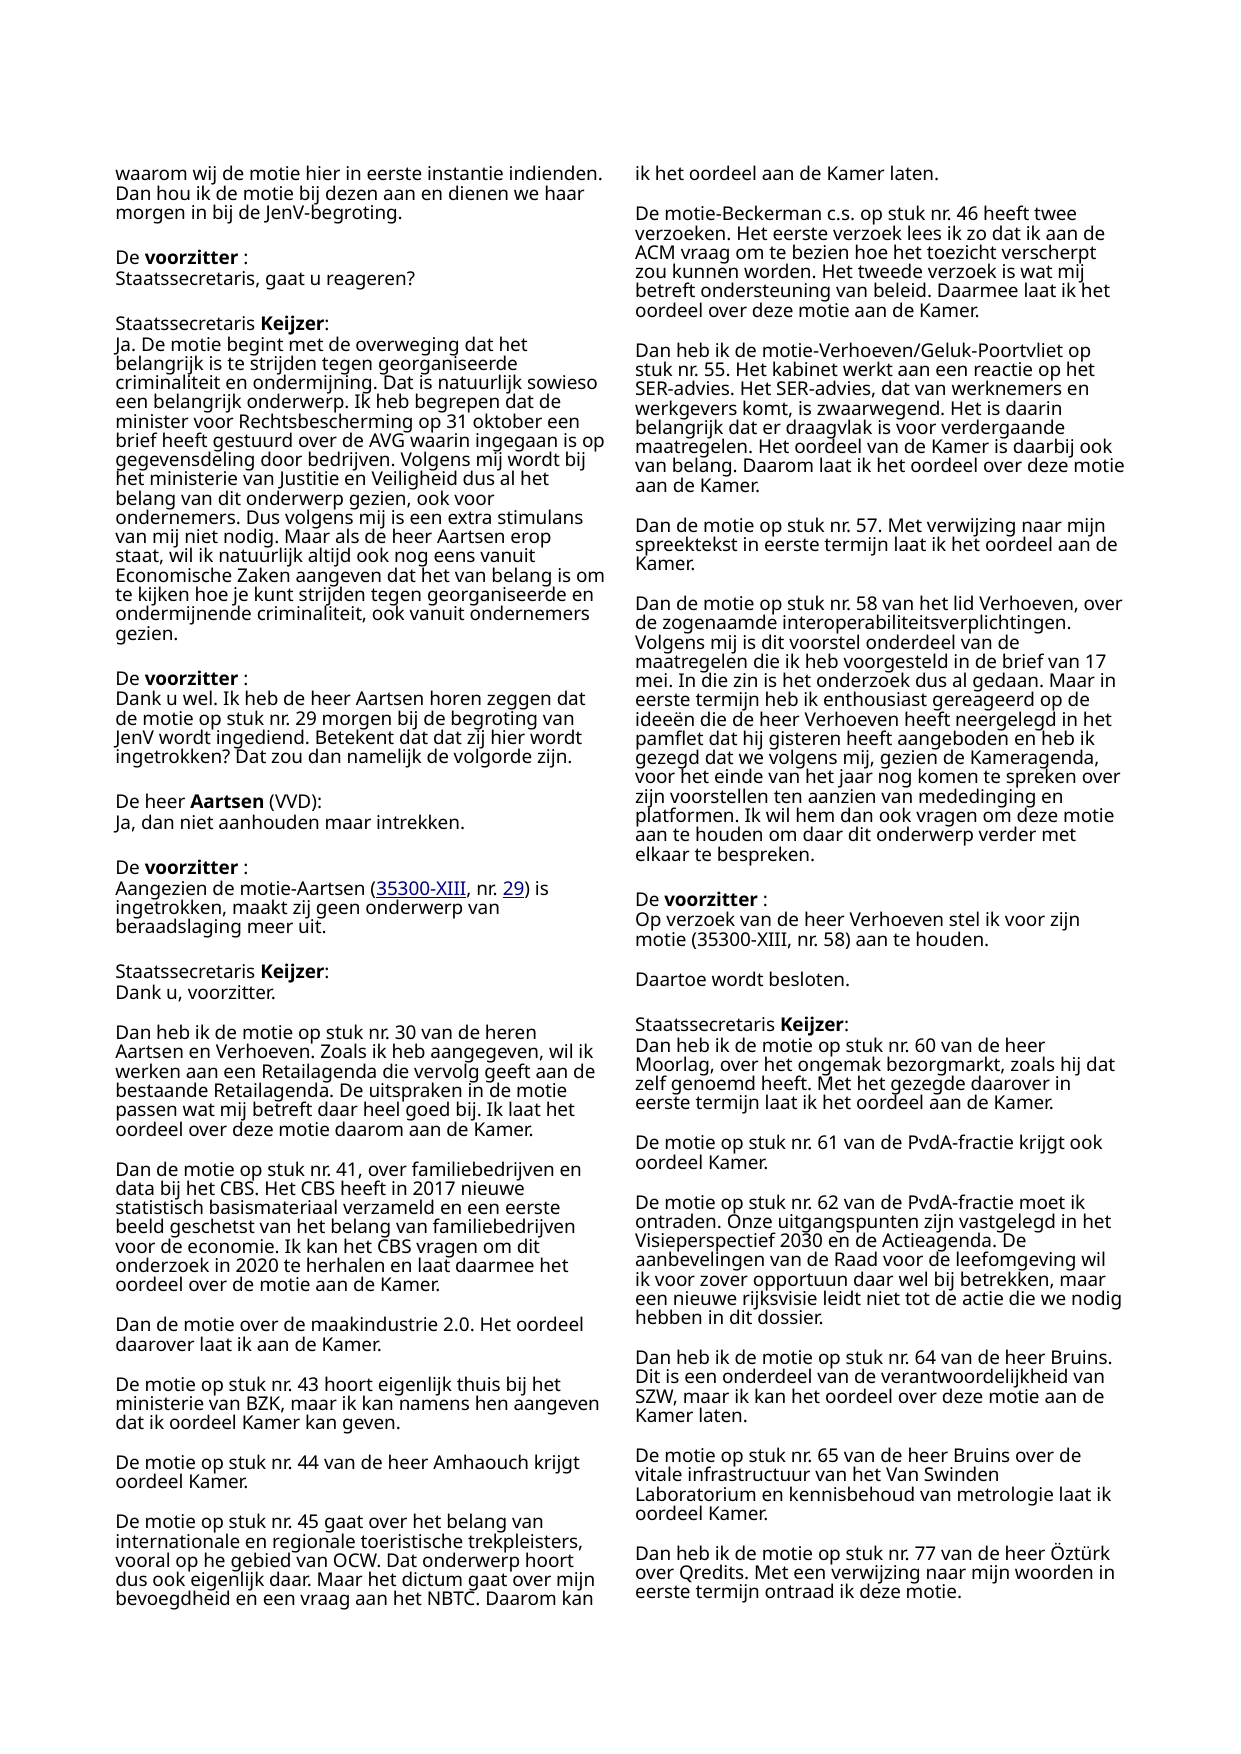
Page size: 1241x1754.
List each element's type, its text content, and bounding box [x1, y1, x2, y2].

text Dan de motie over de maakindustrie 2.0. Het oordeel daarover laat ik aan de Kamer. [115, 1316, 605, 1355]
text De motie op stuk nr. 45 gaat over het belang van internationale en regionale toeristische trekpleisters, vooral op he gebied van OCW. Dat onderwerp hoort dus ook eigenlijk daar. Maar het dictum gaat over mijn bevoegdheid en een vraag aan het NBTC. Daarom kan [115, 1513, 605, 1610]
text Staatssecretaris Keijzer: [115, 958, 605, 984]
text Dan heb ik de motie op stuk nr. 64 van de heer Bruins. Dit is een onderdeel van de verantwoordelijkheid van SZW, maar ik kan het oordeel over deze motie aan de Kamer laten. [635, 1349, 1125, 1426]
text De voorzitter : [635, 886, 1125, 911]
text Dan de motie op stuk nr. 58 van het lid Verhoeven, over de zogenaamde interoperabiliteitsverplichtingen. Volgens mij is dit voorstel onderdeel van de maatregelen die ik heb voorgesteld in de brief van 17 mei. In die zin is het onderzoek dus al gedaan. Maar in eerste termijn heb ik enthousiast gereageerd op de ideeën die de heer Verhoeven heeft neergelegd in het pamflet dat hij gisteren heeft aangeboden en heb ik gezegd dat we volgens mij, gezien de Kameragenda, voor het einde van het jaar nog komen te spreken over zijn voorstellen ten aanzien van mededinging en platformen. Ik wil hem dan ook vragen om deze motie aan te houden om daar dit onderwerp verder met elkaar te bespreken. [635, 595, 1125, 865]
text Dank u, voorzitter. [115, 984, 605, 1003]
text Dank u wel. Ik heb de heer Aartsen horen zeggen dat de motie op stuk nr. 29 morgen bij de begroting van JenV wordt ingediend. Betekent dat dat zij hier wordt ingetrokken? Dat zou dan namelijk de volgorde zijn. [115, 690, 605, 767]
text Ja. De motie begint met de overweging dat het belangrijk is te strijden tegen georganiseerde criminaliteit en ondermijning. Dat is natuurlijk sowieso een belangrijk onderwerp. Ik heb begrepen dat de minister voor Rechtsbescherming op 31 oktober een brief heeft gestuurd over de AVG waarin ingegaan is op gegevensdeling door bedrijven. Volgens mij wordt bij het ministerie van Justitie en Veiligheid dus al het belang van dit onderwerp gezien, ook voor ondernemers. Dus volgens mij is een extra stimulans van mij niet nodig. Maar als de heer Aartsen erop staat, wil ik natuurlijk altijd ook nog eens vanuit Economische Zaken aangeven dat het van belang is om te kijken hoe je kunt strijden tegen georganiseerde en ondermijnende criminaliteit, ook vanuit ondernemers gezien. [115, 336, 605, 644]
text Aangezien de motie-Aartsen (35300-XIII, nr. 29) is ingetrokken, maakt zij geen onderwerp van beraadslaging meer uit. [115, 880, 605, 938]
text De heer Aartsen (VVD): [115, 788, 605, 814]
text De voorzitter : [115, 665, 605, 690]
text De motie-Beckerman c.s. op stuk nr. 46 heeft twee verzoeken. Het eerste verzoek lees ik zo dat ik aan de ACM vraag om te bezien hoe het toezicht verscherpt zou kunnen worden. Het tweede verzoek is wat mij betreft ondersteuning van beleid. Daarmee laat ik het oordeel over deze motie aan de Kamer. [635, 205, 1125, 321]
text Ja, dan niet aanhouden maar intrekken. [115, 814, 605, 833]
text Dan heb ik de motie op stuk nr. 77 van de heer Öztürk over Qredits. Met een verwijzing naar mijn woorden in eerste termijn ontraad ik deze motie. [635, 1545, 1125, 1603]
text Staatssecretaris Keijzer: [115, 310, 605, 336]
text Dan heb ik de motie-Verhoeven/Geluk-Poortvliet op stuk nr. 55. Het kabinet werkt aan een reactie op het SER-advies. Het SER-advies, dat van werknemers en werkgevers komt, is zwaarwegend. Het is daarin belangrijk dat er draagvlak is voor verdergaande maatregelen. Het oordeel van de Kamer is daarbij ook van belang. Daarom laat ik het oordeel over deze motie aan de Kamer. [635, 342, 1125, 496]
text De voorzitter : [115, 244, 605, 270]
text De motie op stuk nr. 62 van de PvdA-fractie moet ik ontraden. Onze uitgangspunten zijn vastgelegd in het Visieperspectief 2030 en de Actieagenda. De aanbevelingen van de Raad voor de leefomgeving wil ik voor zover opportuun daar wel bij betrekken, maar een nieuwe rijksvisie leidt niet tot de actie die we nodig hebben in dit dossier. [635, 1194, 1125, 1328]
text waarom wij de motie hier in eerste instantie indienden. Dan hou ik de motie bij dezen aan en dienen we haar morgen in bij de JenV-begroting. [115, 165, 605, 223]
text Dan de motie op stuk nr. 41, over familiebedrijven en data bij het CBS. Het CBS heeft in 2017 nieuwe statistisch basismateriaal verzameld en een eerste beeld geschetst van het belang van familiebedrijven voor de economie. Ik kan het CBS vragen om dit onderzoek in 2020 te herhalen en laat daarmee het oordeel over de motie aan de Kamer. [115, 1161, 605, 1296]
text De motie op stuk nr. 44 van de heer Amhaouch krijgt oordeel Kamer. [115, 1454, 605, 1493]
text Dan heb ik de motie op stuk nr. 30 van de heren Aartsen en Verhoeven. Zoals ik heb aangegeven, wil ik werken aan een Retailagenda die vervolg geeft aan de bestaande Retailagenda. De uitspraken in de motie passen wat mij betreft daar heel goed bij. Ik laat het oordeel over deze motie daarom aan de Kamer. [115, 1024, 605, 1140]
text Staatssecretaris Keijzer: [635, 1011, 1125, 1037]
text Op verzoek van de heer Verhoeven stel ik voor zijn motie (35300-XIII, nr. 58) aan te houden. [635, 911, 1125, 950]
text De voorzitter : [115, 854, 605, 880]
text Dan de motie op stuk nr. 57. Met verwijzing naar mijn spreektekst in eerste termijn laat ik het oordeel aan de Kamer. [635, 517, 1125, 574]
text Daartoe wordt besloten. [635, 971, 1125, 990]
text De motie op stuk nr. 61 van de PvdA-fractie krijgt ook oordeel Kamer. [635, 1134, 1125, 1173]
text Staatssecretaris, gaat u reageren? [115, 270, 605, 289]
text De motie op stuk nr. 43 hoort eigenlijk thuis bij het ministerie van BZK, maar ik kan namens hen aangeven dat ik oordeel Kamer kan geven. [115, 1376, 605, 1433]
text De motie op stuk nr. 65 van de heer Bruins over de vitale infrastructuur van het Van Swinden Laboratorium en kennisbehoud van metrologie laat ik oordeel Kamer. [635, 1447, 1125, 1524]
text Dan heb ik de motie op stuk nr. 60 van de heer Moorlag, over het ongemak bezorgmarkt, zoals hij dat zelf genoemd heeft. Met het gezegde daarover in eerste termijn laat ik het oordeel aan de Kamer. [635, 1037, 1125, 1114]
text ik het oordeel aan de Kamer laten. [635, 165, 1125, 184]
